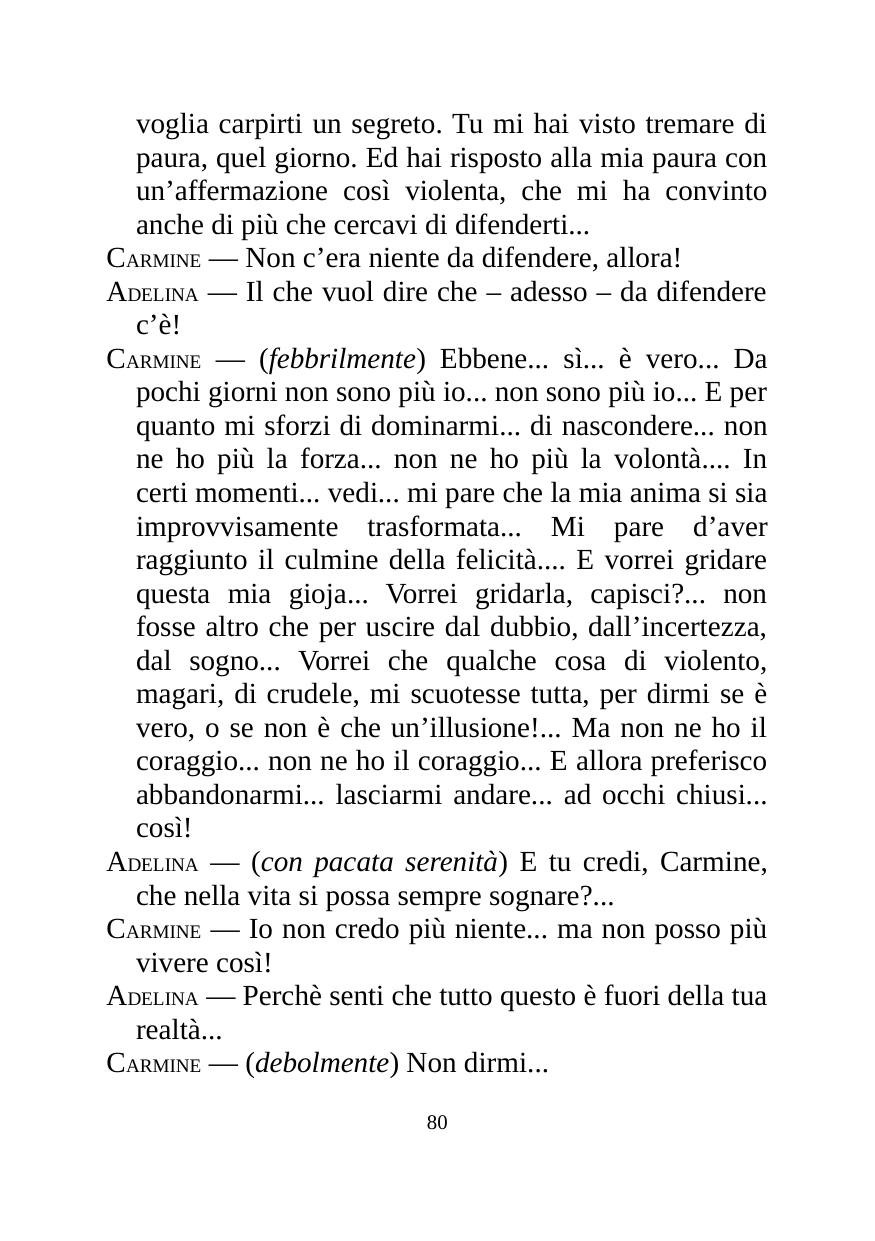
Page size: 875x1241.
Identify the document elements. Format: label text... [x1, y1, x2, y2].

text Carmine — (debolmente) Non dirmi... [106, 1045, 768, 1079]
text Carmine — Io non credo più niente... ma non posso più vivere così! [106, 911, 768, 978]
text Adelina — Perchè senti che tutto questo è fuori della tua realtà... [106, 978, 768, 1045]
text Adelina — (con pacata serenità) E tu credi, Carmine, che nella vita si possa sempre sognare?... [106, 844, 768, 911]
text Carmine — Non c’era niente da difendere, allora! [106, 240, 768, 274]
text voglia carpirti un segreto. Tu mi hai visto tremare di paura, quel giorno. Ed hai risposto alla mia paura con un’affermazione così violenta, che mi ha convinto anche di più che cercavi di difenderti... [106, 106, 768, 240]
text Adelina — Il che vuol dire che – adesso – da difendere c’è! [106, 274, 768, 341]
text Carmine — (febbrilmente) Ebbene... sì... è vero... Da pochi giorni non sono più io... non sono più io... E per quanto mi sforzi di dominarmi... di nascondere... non ne ho più la forza... non ne ho più la volontà.... In certi momenti... vedi... mi pare che la mia anima si sia improvvisamente trasformata... Mi pare d’aver raggiunto il culmine della felicità.... E vorrei gridare questa mia gioja... Vorrei gridarla, capisci?... non fosse altro che per uscire dal dubbio, dall’incertezza, dal sogno... Vorrei che qualche cosa di violento, magari, di crudele, mi scuotesse tutta, per dirmi se è vero, o se non è che un’illusione!... Ma non ne ho il coraggio... non ne ho il coraggio... E allora preferisco abbandonarmi... lasciarmi andare... ad occhi chiusi... così! [106, 341, 768, 844]
